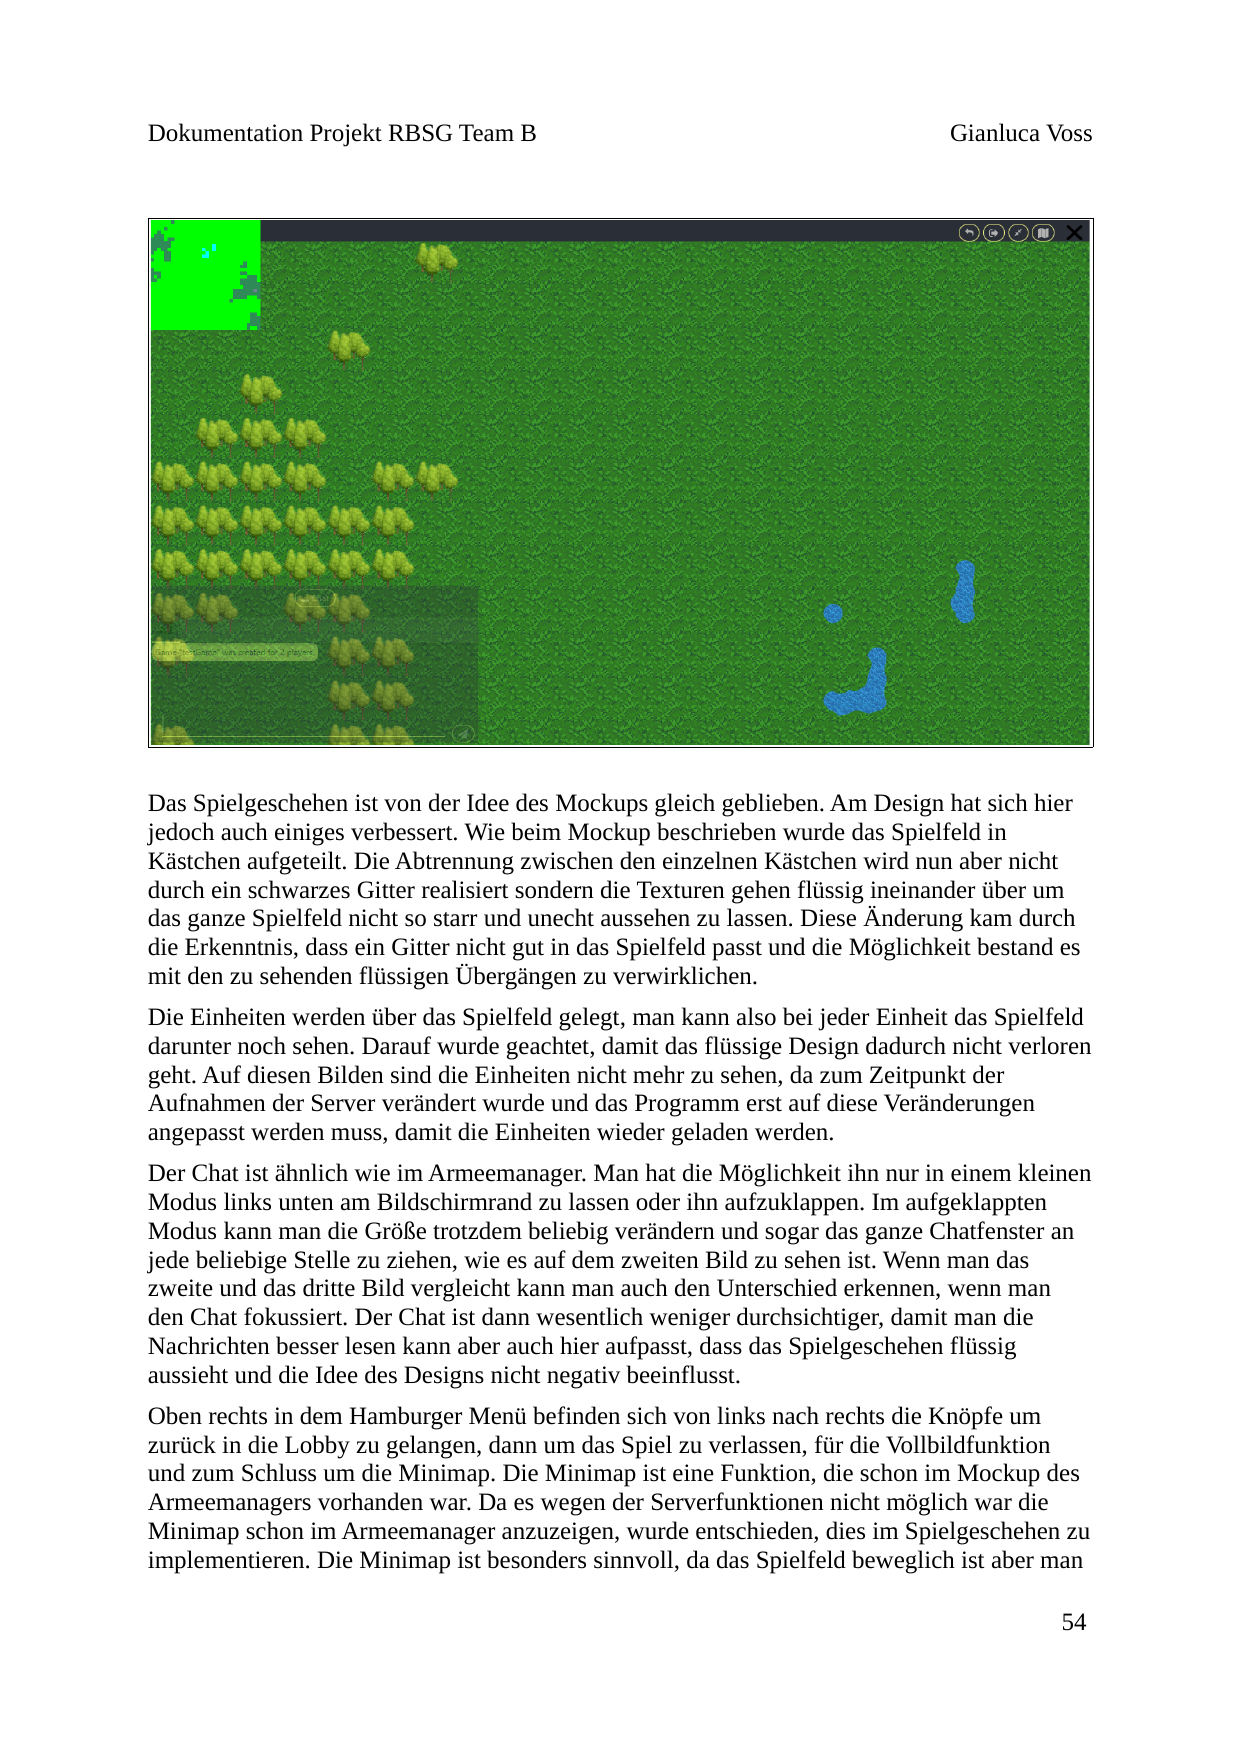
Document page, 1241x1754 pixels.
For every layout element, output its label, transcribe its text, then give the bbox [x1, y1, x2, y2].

picture [150, 220, 1090, 745]
text Der Chat ist ähnlich wie im Armeemanager. Man hat die Möglichkeit ihn nur in einem kleinen Modus links unten am Bildschirmrand zu lassen oder ihn aufzuklappen. Im aufgeklappten Modus kann man die Größe trotzdem beliebig verändern und sogar das ganze Chatfenster an jede beliebige Stelle zu ziehen, wie es auf dem zweiten Bild zu sehen ist. Wenn man das zweite und das dritte Bild vergleicht kann man auch den Unterschied erkennen, wenn man den Chat fokussiert. Der Chat ist dann wesentlich weniger durchsichtiger, damit man die Nachrichten besser lesen kann aber auch hier aufpasst, dass das Spielgeschehen flüssig aussieht und die Idee des Designs nicht negativ beeinflusst. [148, 1158, 1093, 1388]
text Die Einheiten werden über das Spielfeld gelegt, man kann also bei jeder Einheit das Spielfeld darunter noch sehen. Darauf wurde geachtet, damit das flüssige Design dadurch nicht verloren geht. Auf diesen Bilden sind die Einheiten nicht mehr zu sehen, da zum Zeitpunkt der Aufnahmen der Server verändert wurde und das Programm erst auf diese Veränderungen angepasst werden muss, damit die Einheiten wieder geladen werden. [148, 1002, 1093, 1146]
text Das Spielgeschehen ist von der Idee des Mockups gleich geblieben. Am Design hat sich hier jedoch auch einiges verbessert. Wie beim Mockup beschrieben wurde das Spielfeld in Kästchen aufgeteilt. Die Abtrennung zwischen den einzelnen Kästchen wird nun aber nicht durch ein schwarzes Gitter realisiert sondern die Texturen gehen flüssig ineinander über um das ganze Spielfeld nicht so starr und unecht aussehen zu lassen. Diese Änderung kam durch die Erkenntnis, dass ein Gitter nicht gut in das Spielfeld passt und die Möglichkeit bestand es mit den zu sehenden flüssigen Übergängen zu verwirklichen. [148, 788, 1093, 990]
text Oben rechts in dem Hamburger Menü befinden sich von links nach rechts die Knöpfe um zurück in die Lobby zu gelangen, dann um das Spiel zu verlassen, für die Vollbildfunktion und zum Schluss um die Minimap. Die Minimap ist eine Funktion, die schon im Mockup des Armeemanagers vorhanden war. Da es wegen der Serverfunktionen nicht möglich war die Minimap schon im Armeemanager anzuzeigen, wurde entschieden, dies im Spielgeschehen zu implementieren. Die Minimap ist besonders sinnvoll, da das Spielfeld beweglich ist aber man [148, 1401, 1093, 1573]
